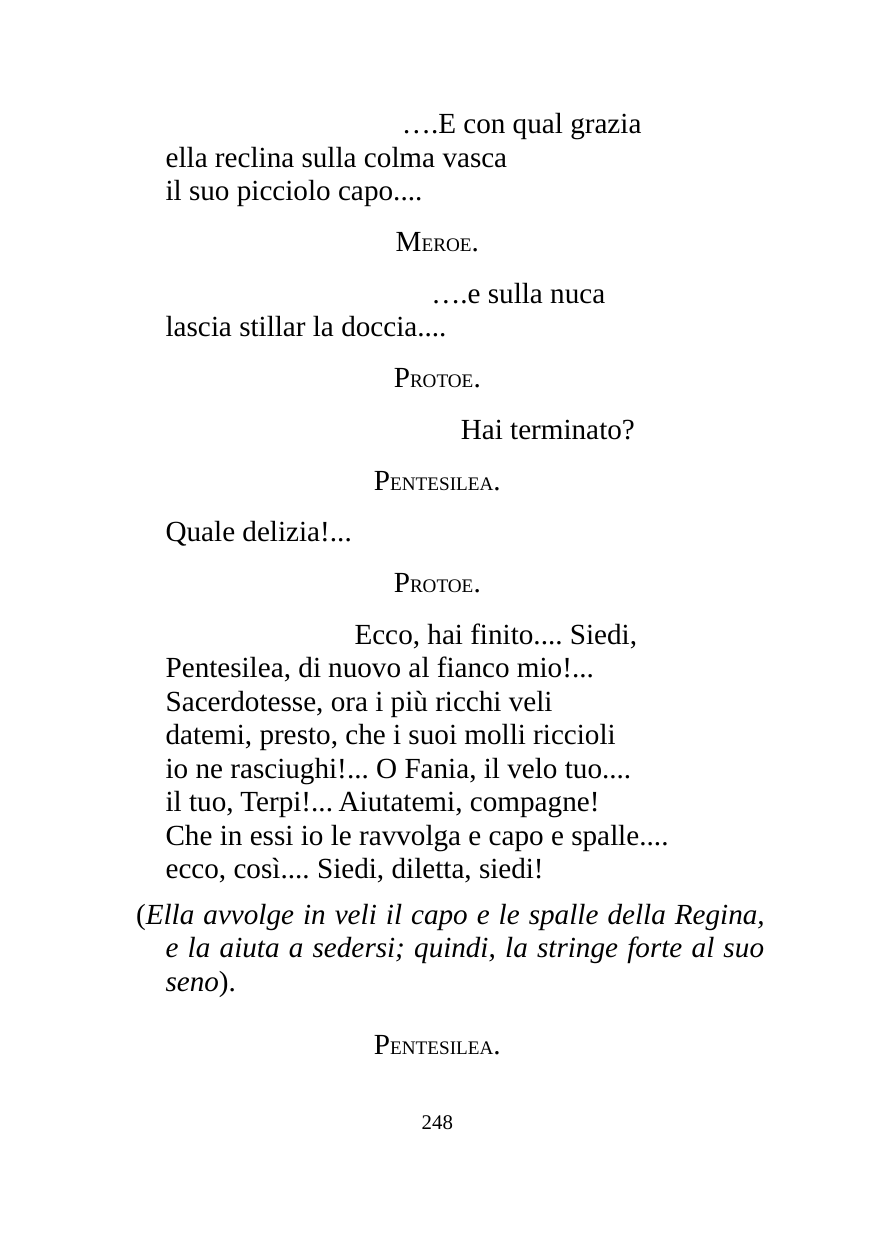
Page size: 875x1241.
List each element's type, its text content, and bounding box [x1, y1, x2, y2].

text ….e sulla nuca lascia stillar la doccia.... [165, 276, 768, 343]
text Protoe. [106, 361, 768, 394]
text Quale delizia!... [165, 514, 768, 548]
text Hai terminato? [165, 412, 768, 445]
text Pentesilea. [106, 1027, 768, 1061]
text Protoe. [106, 566, 768, 599]
text ….E con qual grazia ella reclina sulla colma vasca il suo picciolo capo.... [165, 106, 768, 207]
text Meroe. [106, 224, 768, 258]
text (Ella avvolge in veli il capo e le spalle della Regina, e la aiuta a sedersi; quindi, la stringe forte al suo seno). [136, 897, 768, 998]
text Pentesilea. [106, 463, 768, 497]
text Ecco, hai finito.... Siedi, Pentesilea, di nuovo al fianco mio!... Sacerdotesse, ora i più ricchi veli datemi, presto, che i suoi molli riccioli io ne rasciughi!... O Fania, il velo tuo.... il tuo, Terpi!... Aiutatemi, compagne! Che in essi io le ravvolga e capo e spalle.... ecco, così.... Siedi, diletta, siedi! [165, 617, 768, 885]
